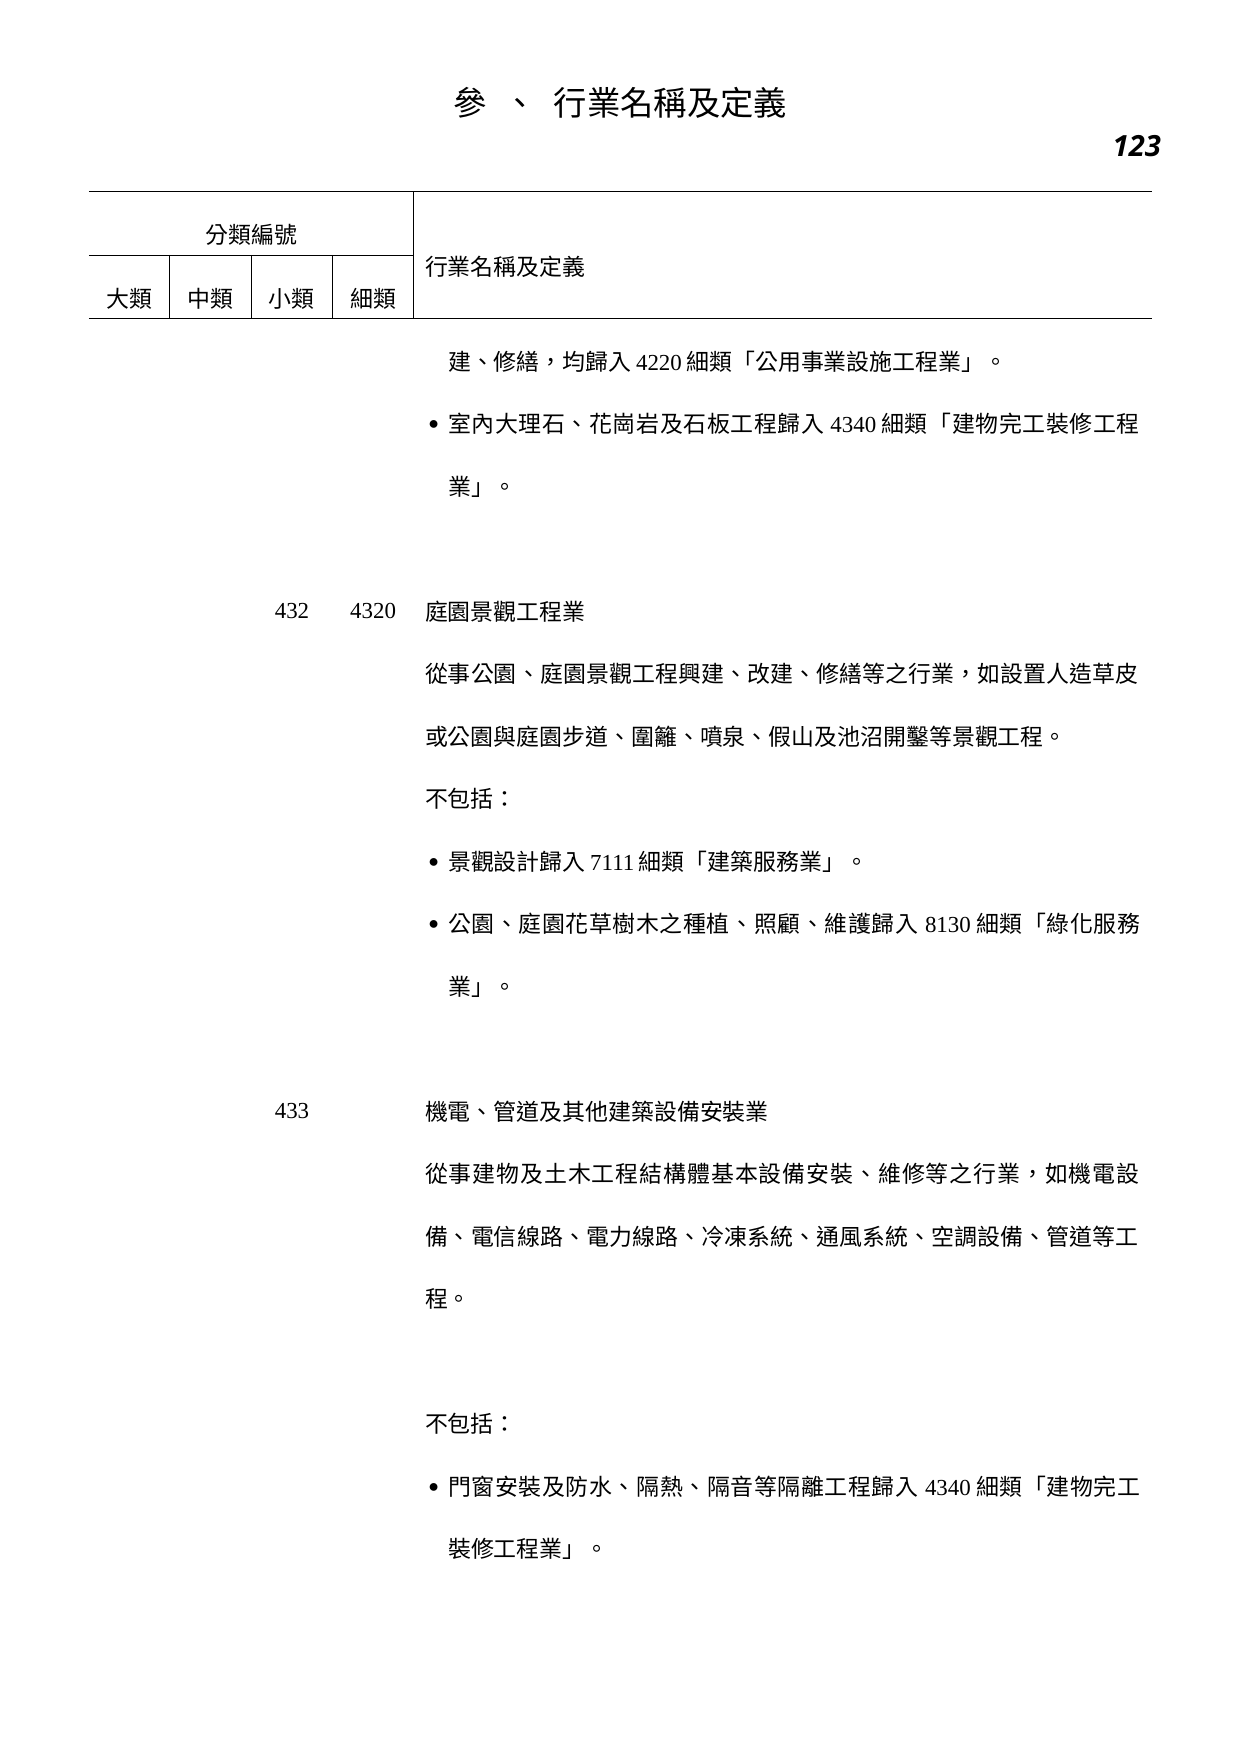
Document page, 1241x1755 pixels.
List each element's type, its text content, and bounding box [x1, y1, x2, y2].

table_header 分類編號 [89, 192, 413, 255]
table_cell [251, 319, 332, 568]
table_cell [332, 319, 413, 568]
table_cell [89, 1068, 170, 1568]
table_cell 小類 [252, 256, 332, 318]
table_cell [170, 1068, 251, 1568]
table_cell [170, 319, 251, 568]
table_cell 細類 [333, 256, 413, 318]
table_cell 建、修繕，均歸入4220細類「公用事業設施工程業」。 室內大理石、花崗岩及石板工程歸入4340細類「建物完工裝修工程業」。 [414, 319, 1152, 568]
table_cell 大類 [89, 256, 169, 318]
table_cell 機電、管道及其他建築設備安裝業 從事建物及土木工程結構體基本設備安裝、維修等之行業，如機電設備、電信線路、電力線路、冷凍系統、通風系統、空調設備、管道等工程。 不包括： 門窗安裝及防水、隔熱、隔音等隔離工程歸入4340細類「建物完工裝修工程業」。 [414, 1068, 1152, 1568]
table_cell 庭園景觀工程業 從事公園、庭園景觀工程興建、改建、修繕等之行業，如設置人造草皮或公園與庭園步道、圍籬、噴泉、假山及池沼開鑿等景觀工程。 不包括： 景觀設計歸入7111細類「建築服務業」。 公園、庭園花草樹木之種植、照顧、維護歸入8130細類「綠化服務業」。 [414, 568, 1152, 1068]
table_cell 4320 [332, 568, 413, 1068]
table_cell [89, 568, 170, 1068]
table_cell 432 [251, 568, 332, 1068]
table_cell [170, 568, 251, 1068]
table_cell [89, 319, 170, 568]
table_cell 中類 [170, 256, 251, 318]
table_cell 433 [251, 1068, 332, 1568]
table_cell [332, 1068, 413, 1568]
table_header 行業名稱及定義 [414, 192, 1152, 318]
